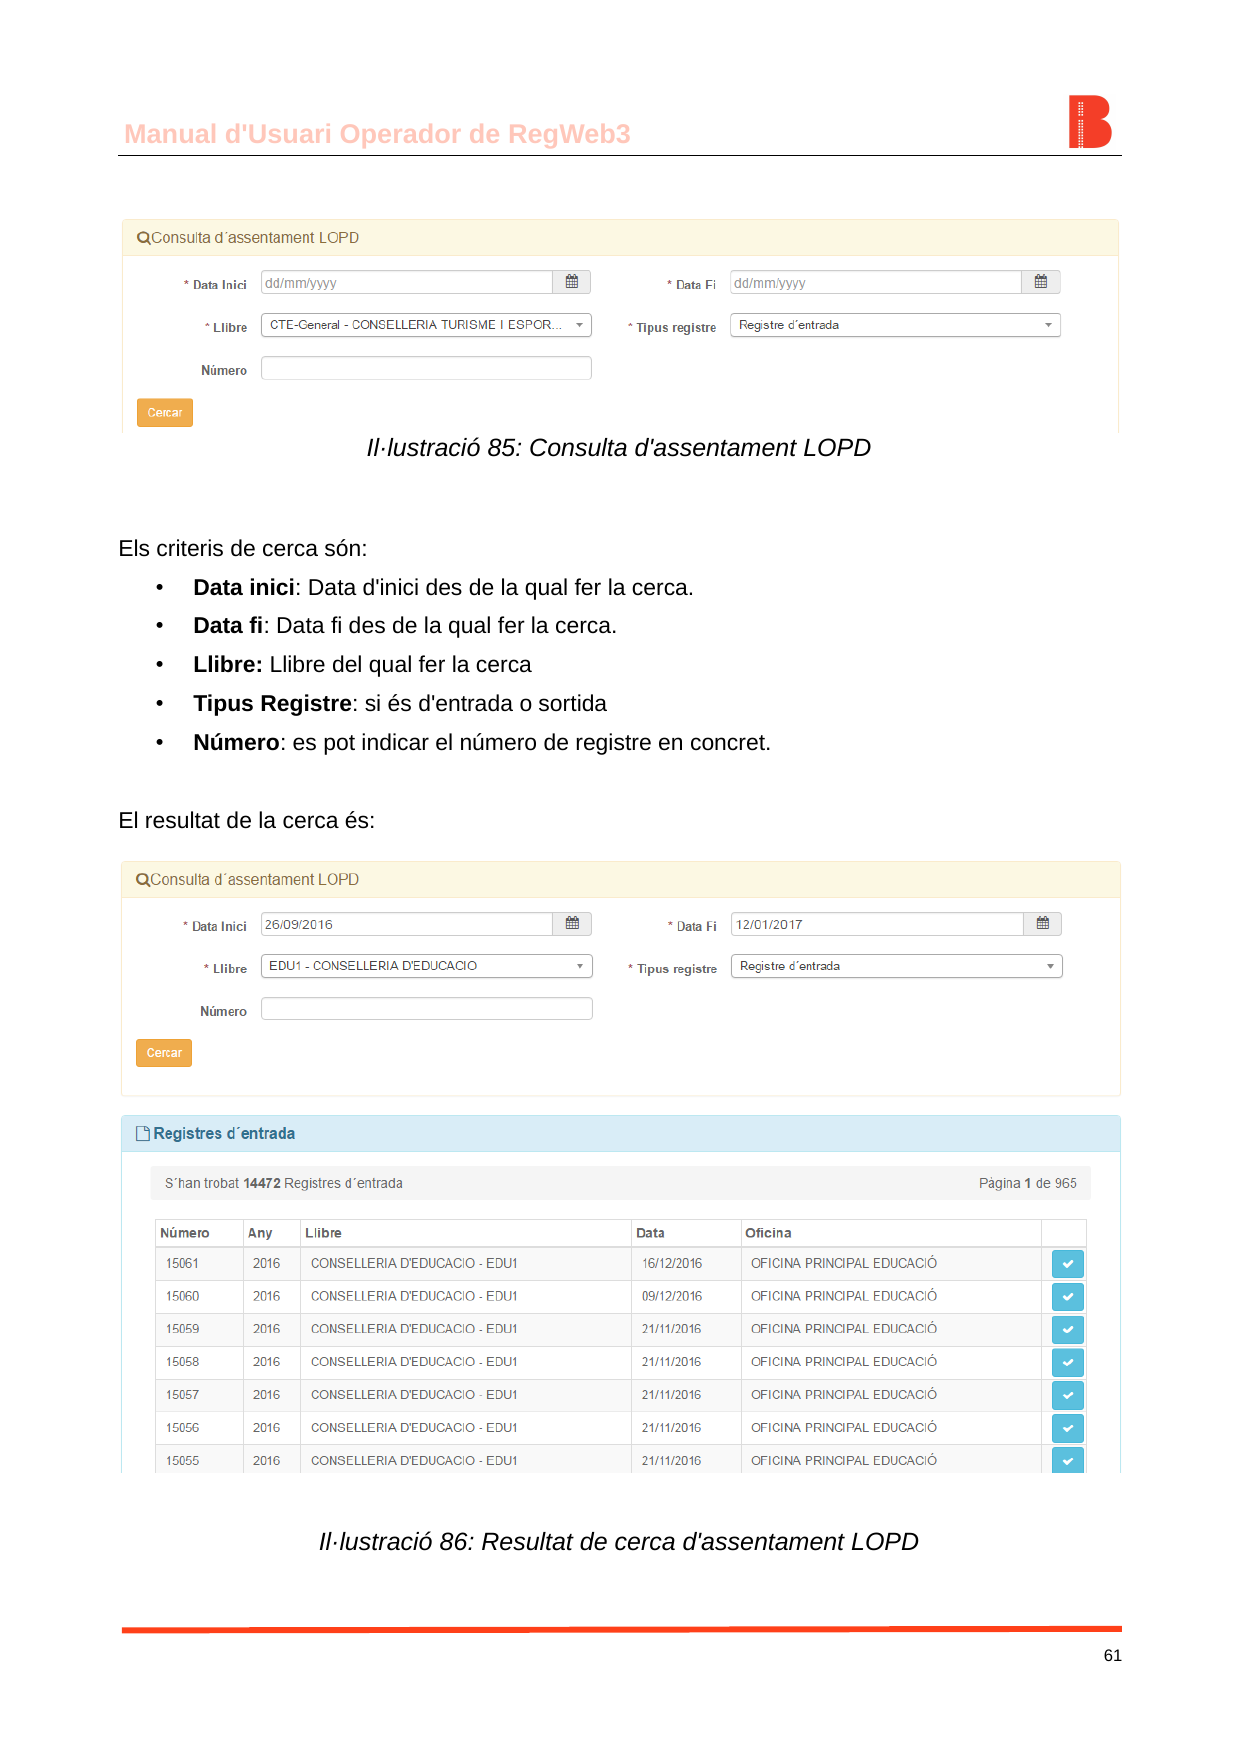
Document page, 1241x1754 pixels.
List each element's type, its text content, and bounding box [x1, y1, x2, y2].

picture [1063, 94, 1117, 150]
list Llibre: Llibre del qual fer la cerca [156, 651, 1122, 678]
list Número: es pot indicar el número de registre en concret. [156, 729, 1122, 755]
text Il·lustració 86: Resultat de cerca d'assentament LOPD [118, 1527, 1122, 1555]
list Data inici: Data d'inici des de la qual fer la cerca. [156, 573, 1122, 600]
list Data fi: Data fi des de la qual fer la cerca. [156, 612, 1122, 639]
list Tipus Registre: si és d'entrada o sortida [156, 690, 1122, 716]
text Els criteris de cerca són: [118, 462, 1122, 561]
text El resultat de la cerca és: [118, 807, 1122, 833]
text Il·lustració 85: Consulta d'assentament LOPD [118, 433, 1122, 462]
